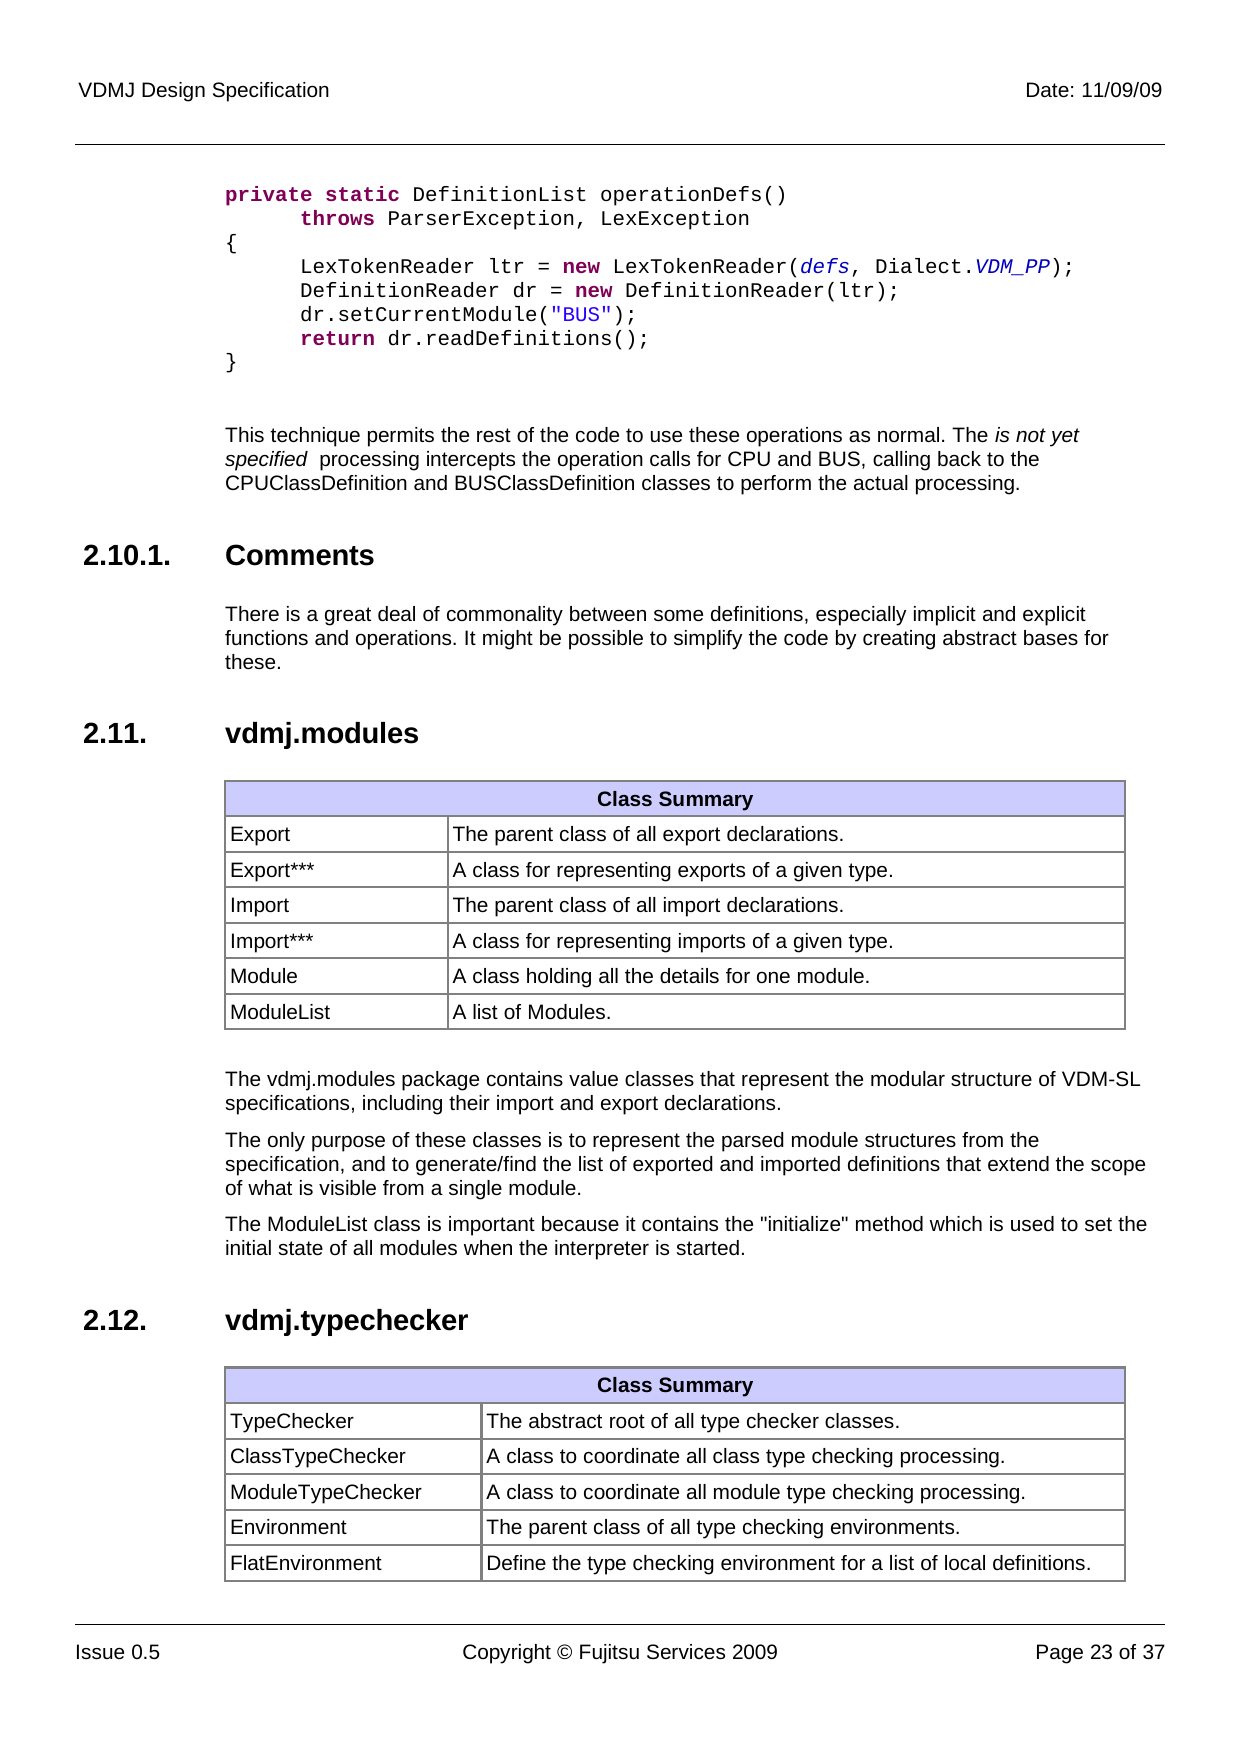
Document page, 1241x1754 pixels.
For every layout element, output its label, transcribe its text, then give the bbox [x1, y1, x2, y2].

text throws ParserException, LexException [225, 208, 1165, 232]
table_cell ClassTypeChecker [226, 1440, 480, 1473]
table_header Class Summary [226, 1369, 1124, 1402]
table_cell Environment [226, 1511, 480, 1544]
text private static DefinitionList operationDefs() [225, 184, 1165, 208]
subtitle vdmj.typechecker [75, 1303, 1165, 1336]
text The vdmj.modules package contains value classes that represent the modular structure of VDM-SL specifications, including their import and export declarations. [225, 1067, 1165, 1115]
text The ModuleList class is important because it contains the "initialize" method which is used to set the initial state of all modules when the interpreter is started. [225, 1212, 1165, 1260]
table_cell Define the type checking environment for a list of local definitions. [483, 1546, 1124, 1579]
table_cell A class for representing imports of a given type. [449, 924, 1124, 957]
text dr.setCurrentModule("BUS"); [225, 303, 1165, 327]
text return dr.readDefinitions(); [225, 327, 1165, 351]
table_cell A class to coordinate all module type checking processing. [483, 1475, 1124, 1508]
text { [225, 232, 1165, 256]
table_cell The parent class of all type checking environments. [483, 1511, 1124, 1544]
table_cell The parent class of all export declarations. [449, 817, 1124, 851]
table_cell A class to coordinate all class type checking processing. [483, 1440, 1124, 1473]
table_cell FlatEnvironment [226, 1546, 480, 1579]
text LexTokenReader ltr = new LexTokenReader(defs, Dialect.VDM_PP); [225, 256, 1165, 279]
table_cell Import*** [226, 924, 447, 957]
table_cell The abstract root of all type checker classes. [483, 1404, 1124, 1437]
table_cell Import [226, 888, 447, 922]
text This technique permits the rest of the code to use these operations as normal. The is not yet specified processing intercepts the operation calls for CPU and BUS, calling back to the CPUClassDefinition and BUSClassDefinition classes to perform the actual processing. [225, 423, 1165, 495]
table_cell A list of Modules. [449, 995, 1124, 1028]
table_cell The parent class of all import declarations. [449, 888, 1124, 922]
table_cell Module [226, 959, 447, 993]
subtitle Comments [75, 538, 1165, 571]
text DefinitionReader dr = new DefinitionReader(ltr); [225, 279, 1165, 303]
table_cell ModuleList [226, 995, 447, 1028]
subtitle vdmj.modules [75, 716, 1165, 750]
text } [225, 351, 1165, 375]
text There is a great deal of commonality between some definitions, especially implicit and explicit functions and operations. It might be possible to simplify the code by creating abstract bases for these. [225, 601, 1165, 674]
table_cell ModuleTypeChecker [226, 1475, 480, 1508]
table_cell Export*** [226, 853, 447, 886]
table_cell TypeChecker [226, 1404, 480, 1437]
table_header Class Summary [226, 782, 1124, 815]
text The only purpose of these classes is to represent the parsed module structures from the specification, and to generate/find the list of exported and imported definitions that extend the scope of what is visible from a single module. [225, 1128, 1165, 1200]
table_cell A class for representing exports of a given type. [449, 853, 1124, 886]
table_cell Export [226, 817, 447, 851]
table_cell A class holding all the details for one module. [449, 959, 1124, 993]
